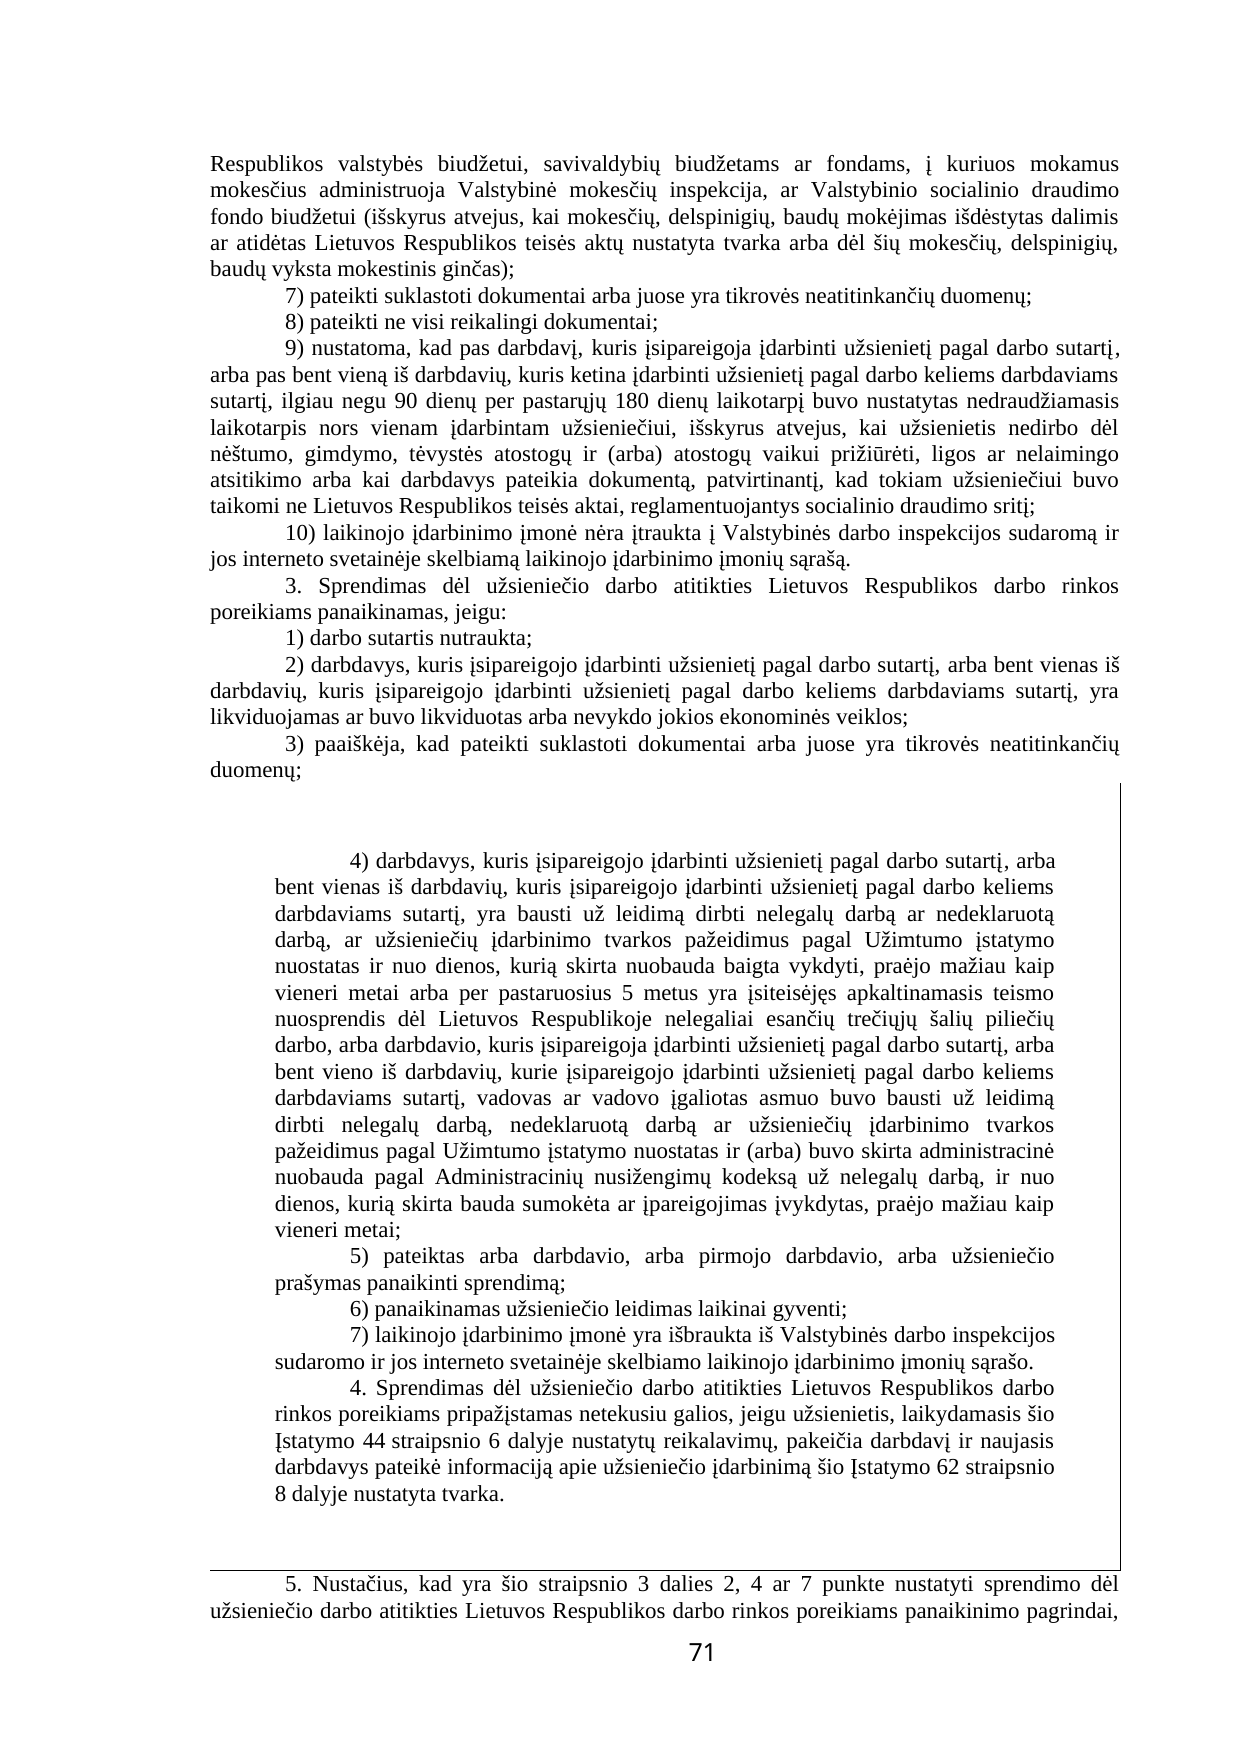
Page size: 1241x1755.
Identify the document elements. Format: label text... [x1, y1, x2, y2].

text 6) panaikinamas užsieniečio leidimas laikinai gyventi; [210, 1295, 1120, 1321]
text 8) pateikti ne visi reikalingi dokumentai; [210, 308, 1120, 334]
text 9) nustatoma, kad pas darbdavį, kuris įsipareigoja įdarbinti užsienietį pagal darbo sutartį, arba pas bent vieną iš darbdavių, kuris ketina įdarbinti užsienietį pagal darbo keliems darbdaviams sutartį, ilgiau negu 90 dienų per pastarųjų 180 dienų laikotarpį buvo nustatytas nedraudžiamasis laikotarpis nors vienam įdarbintam užsieniečiui, išskyrus atvejus, kai užsienietis nedirbo dėl nėštumo, gimdymo, tėvystės atostogų ir (arba) atostogų vaikui prižiūrėti, ligos ar nelaimingo atsitikimo arba kai darbdavys pateikia dokumentą, patvirtinantį, kad tokiam užsieniečiui buvo taikomi ne Lietuvos Respublikos teisės aktai, reglamentuojantys socialinio draudimo sritį; [210, 334, 1120, 519]
text 3. Sprendimas dėl užsieniečio darbo atitikties Lietuvos Respublikos darbo rinkos poreikiams panaikinamas, jeigu: [210, 572, 1120, 624]
text 2) darbdavys, kuris įsipareigojo įdarbinti užsienietį pagal darbo sutartį, arba bent vienas iš darbdavių, kuris įsipareigojo įdarbinti užsienietį pagal darbo keliems darbdaviams sutartį, yra likviduojamas ar buvo likviduotas arba nevykdo jokios ekonominės veiklos; [210, 651, 1120, 730]
text 3) paaiškėja, kad pateikti suklastoti dokumentai arba juose yra tikrovės neatitinkančių duomenų; [210, 730, 1120, 782]
text 5) pateiktas arba darbdavio, arba pirmojo darbdavio, arba užsieniečio prašymas panaikinti sprendimą; [210, 1242, 1120, 1295]
text 4. Sprendimas dėl užsieniečio darbo atitikties Lietuvos Respublikos darbo rinkos poreikiams pripažįstamas netekusiu galios, jeigu užsienietis, laikydamasis šio Įstatymo 44 straipsnio 6 dalyje nustatytų reikalavimų, pakeičia darbdavį ir naujasis darbdavys pateikė informaciją apie užsieniečio įdarbinimą šio Įstatymo 62 straipsnio 8 dalyje nustatyta tvarka. [210, 1374, 1120, 1570]
text 7) pateikti suklastoti dokumentai arba juose yra tikrovės neatitinkančių duomenų; [210, 282, 1120, 308]
text 1) darbo sutartis nutraukta; [210, 624, 1120, 651]
text 5. Nustačius, kad yra šio straipsnio 3 dalies 2, 4 ar 7 punkte nustatyti sprendimo dėl užsieniečio darbo atitikties Lietuvos Respublikos darbo rinkos poreikiams panaikinimo pagrindai, [210, 1571, 1120, 1623]
text 7) laikinojo įdarbinimo įmonė yra išbraukta iš Valstybinės darbo inspekcijos sudaromo ir jos interneto svetainėje skelbiamo laikinojo įdarbinimo įmonių sąrašo. [210, 1321, 1120, 1374]
text 10) laikinojo įdarbinimo įmonė nėra įtraukta į Valstybinės darbo inspekcijos sudaromą ir jos interneto svetainėje skelbiamą laikinojo įdarbinimo įmonių sąrašą. [210, 519, 1120, 572]
text 4) darbdavys, kuris įsipareigojo įdarbinti užsienietį pagal darbo sutartį, arba bent vienas iš darbdavių, kuris įsipareigojo įdarbinti užsienietį pagal darbo keliems darbdaviams sutartį, yra bausti už leidimą dirbti nelegalų darbą ar nedeklaruotą darbą, ar užsieniečių įdarbinimo tvarkos pažeidimus pagal Užimtumo įstatymo nuostatas ir nuo dienos, kurią skirta nuobauda baigta vykdyti, praėjo mažiau kaip vieneri metai arba per pastaruosius 5 metus yra įsiteisėjęs apkaltinamasis teismo nuosprendis dėl Lietuvos Respublikoje nelegaliai esančių trečiųjų šalių piliečių darbo, arba darbdavio, kuris įsipareigoja įdarbinti užsienietį pagal darbo sutartį, arba bent vieno iš darbdavių, kurie įsipareigojo įdarbinti užsienietį pagal darbo keliems darbdaviams sutartį, vadovas ar vadovo įgaliotas asmuo buvo bausti už leidimą dirbti nelegalų darbą, nedeklaruotą darbą ar užsieniečių įdarbinimo tvarkos pažeidimus pagal Užimtumo įstatymo nuostatas ir (arba) buvo skirta administracinė nuobauda pagal Administracinių nusižengimų kodeksą už nelegalų darbą, ir nuo dienos, kurią skirta bauda sumokėta ar įpareigojimas įvykdytas, praėjo mažiau kaip vieneri metai; [210, 782, 1120, 1242]
text Respublikos valstybės biudžetui, savivaldybių biudžetams ar fondams, į kuriuos mokamus mokesčius administruoja Valstybinė mokesčių inspekcija, ar Valstybinio socialinio draudimo fondo biudžetui (išskyrus atvejus, kai mokesčių, delspinigių, baudų mokėjimas išdėstytas dalimis ar atidėtas Lietuvos Respublikos teisės aktų nustatyta tvarka arba dėl šių mokesčių, delspinigių, baudų vyksta mokestinis ginčas); [210, 150, 1120, 282]
